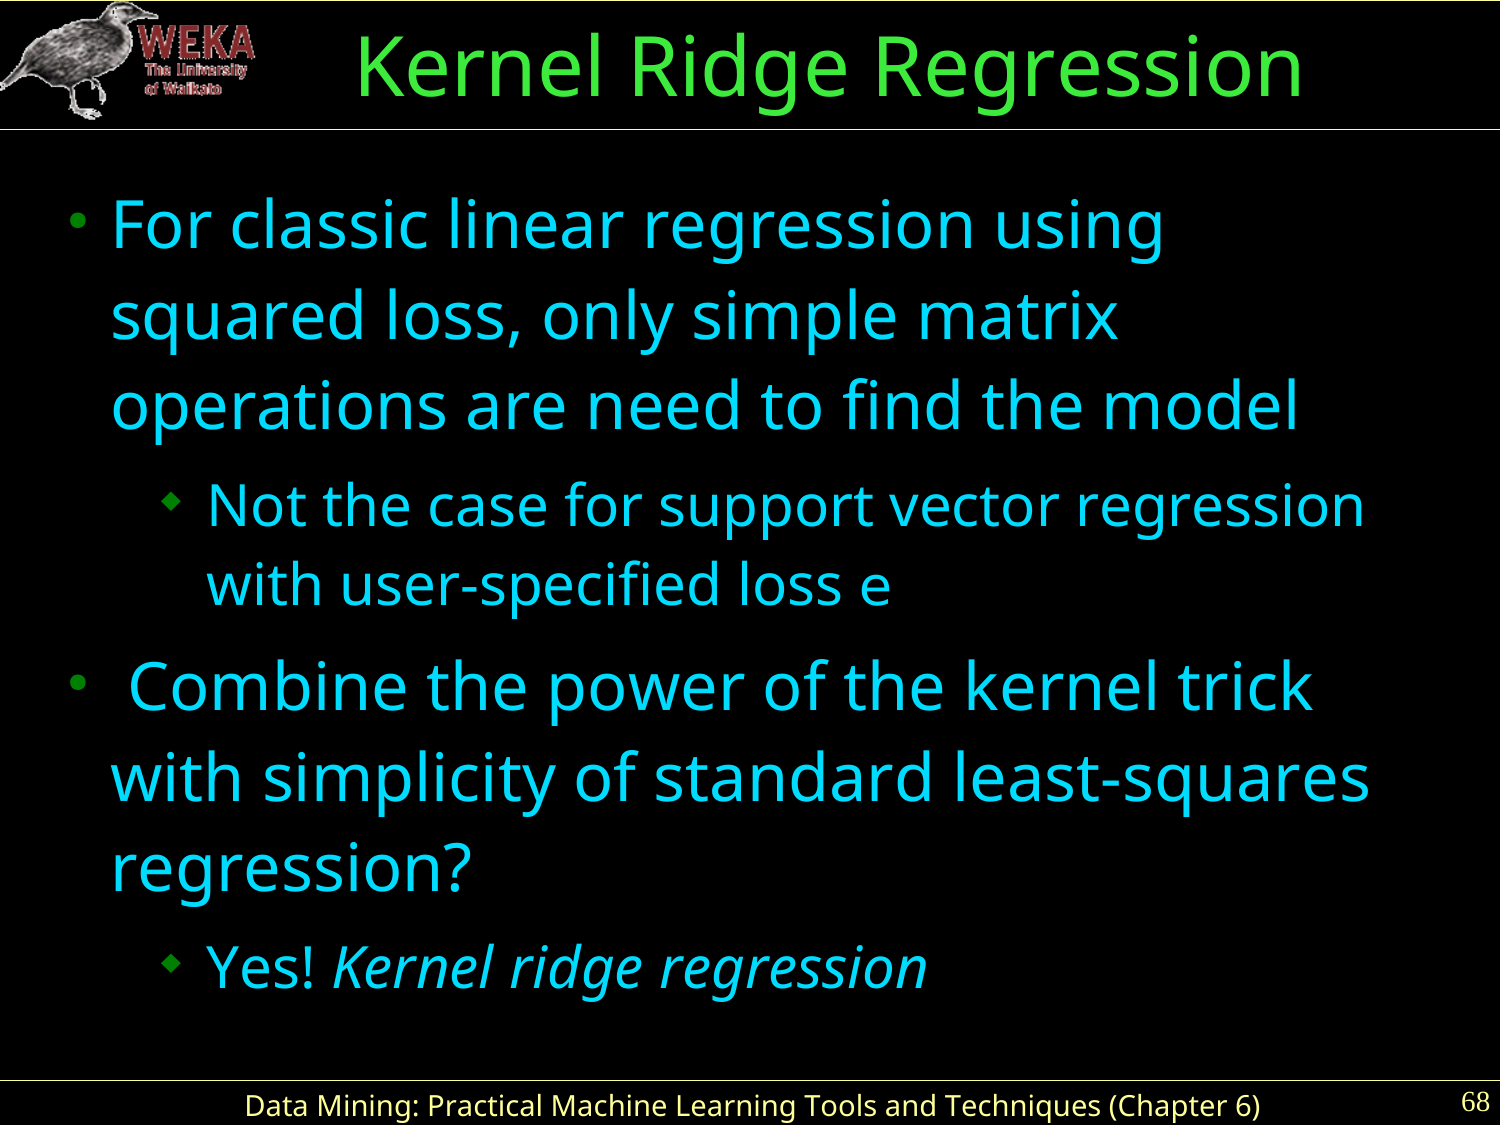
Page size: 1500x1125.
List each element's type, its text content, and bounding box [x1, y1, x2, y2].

title Kernel Ridge Regression [353, 0, 1429, 159]
picture [0, 1, 266, 129]
list For classic linear regression using squared loss, only simple matrix operations are need to find the model Not the case for support vector regression with user-specified loss e Combine the power of the kernel trick with simplicity of standard least-squares regression? Yes! Kernel ridge regression [67, 177, 1418, 1093]
